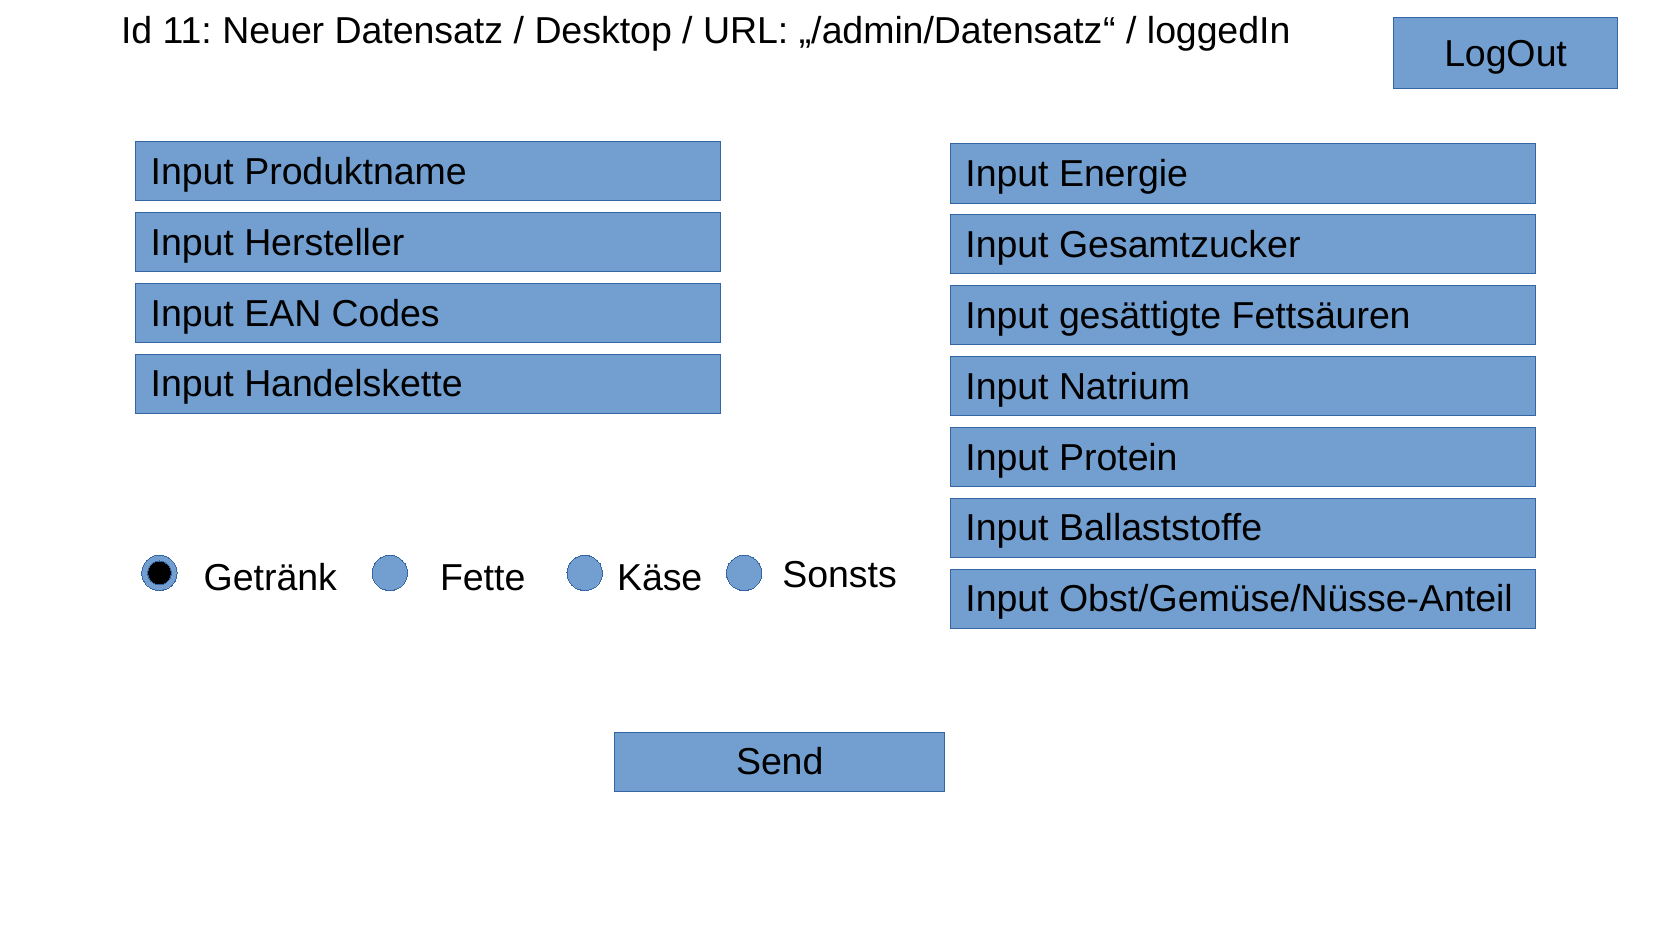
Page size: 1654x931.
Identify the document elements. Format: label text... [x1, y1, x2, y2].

text_box [141, 555, 178, 591]
text_box Input Gesamtzucker [950, 214, 1536, 274]
text_box Input Hersteller [135, 212, 721, 272]
text_box Send [614, 732, 945, 792]
text_box Input Natrium [950, 356, 1536, 416]
text_box Input Ballaststoffe [950, 498, 1536, 558]
text_box Input Obst/Gemüse/Nüsse-Anteil [1028, 569, 1536, 629]
text_box Input Energie [950, 143, 1536, 204]
text_box Fette [425, 549, 544, 606]
text_box Input Handelskette [135, 354, 721, 414]
text_box Käse [602, 549, 721, 606]
text_box [372, 555, 408, 591]
text_box [726, 555, 762, 591]
text_box Input Produktname [135, 141, 721, 201]
text_box LogOut [1393, 17, 1618, 89]
text_box Id 11: Neuer Datensatz / Desktop / URL: „/admin/Datensatz“ / loggedIn [106, 2, 1560, 59]
text_box Sonsts [767, 545, 1028, 638]
text_box Getränk [188, 549, 449, 683]
text_box [566, 555, 602, 591]
text_box Input EAN Codes [135, 283, 721, 343]
text_box Input gesättigte Fettsäuren [950, 285, 1536, 345]
text_box Input Protein [950, 427, 1536, 487]
